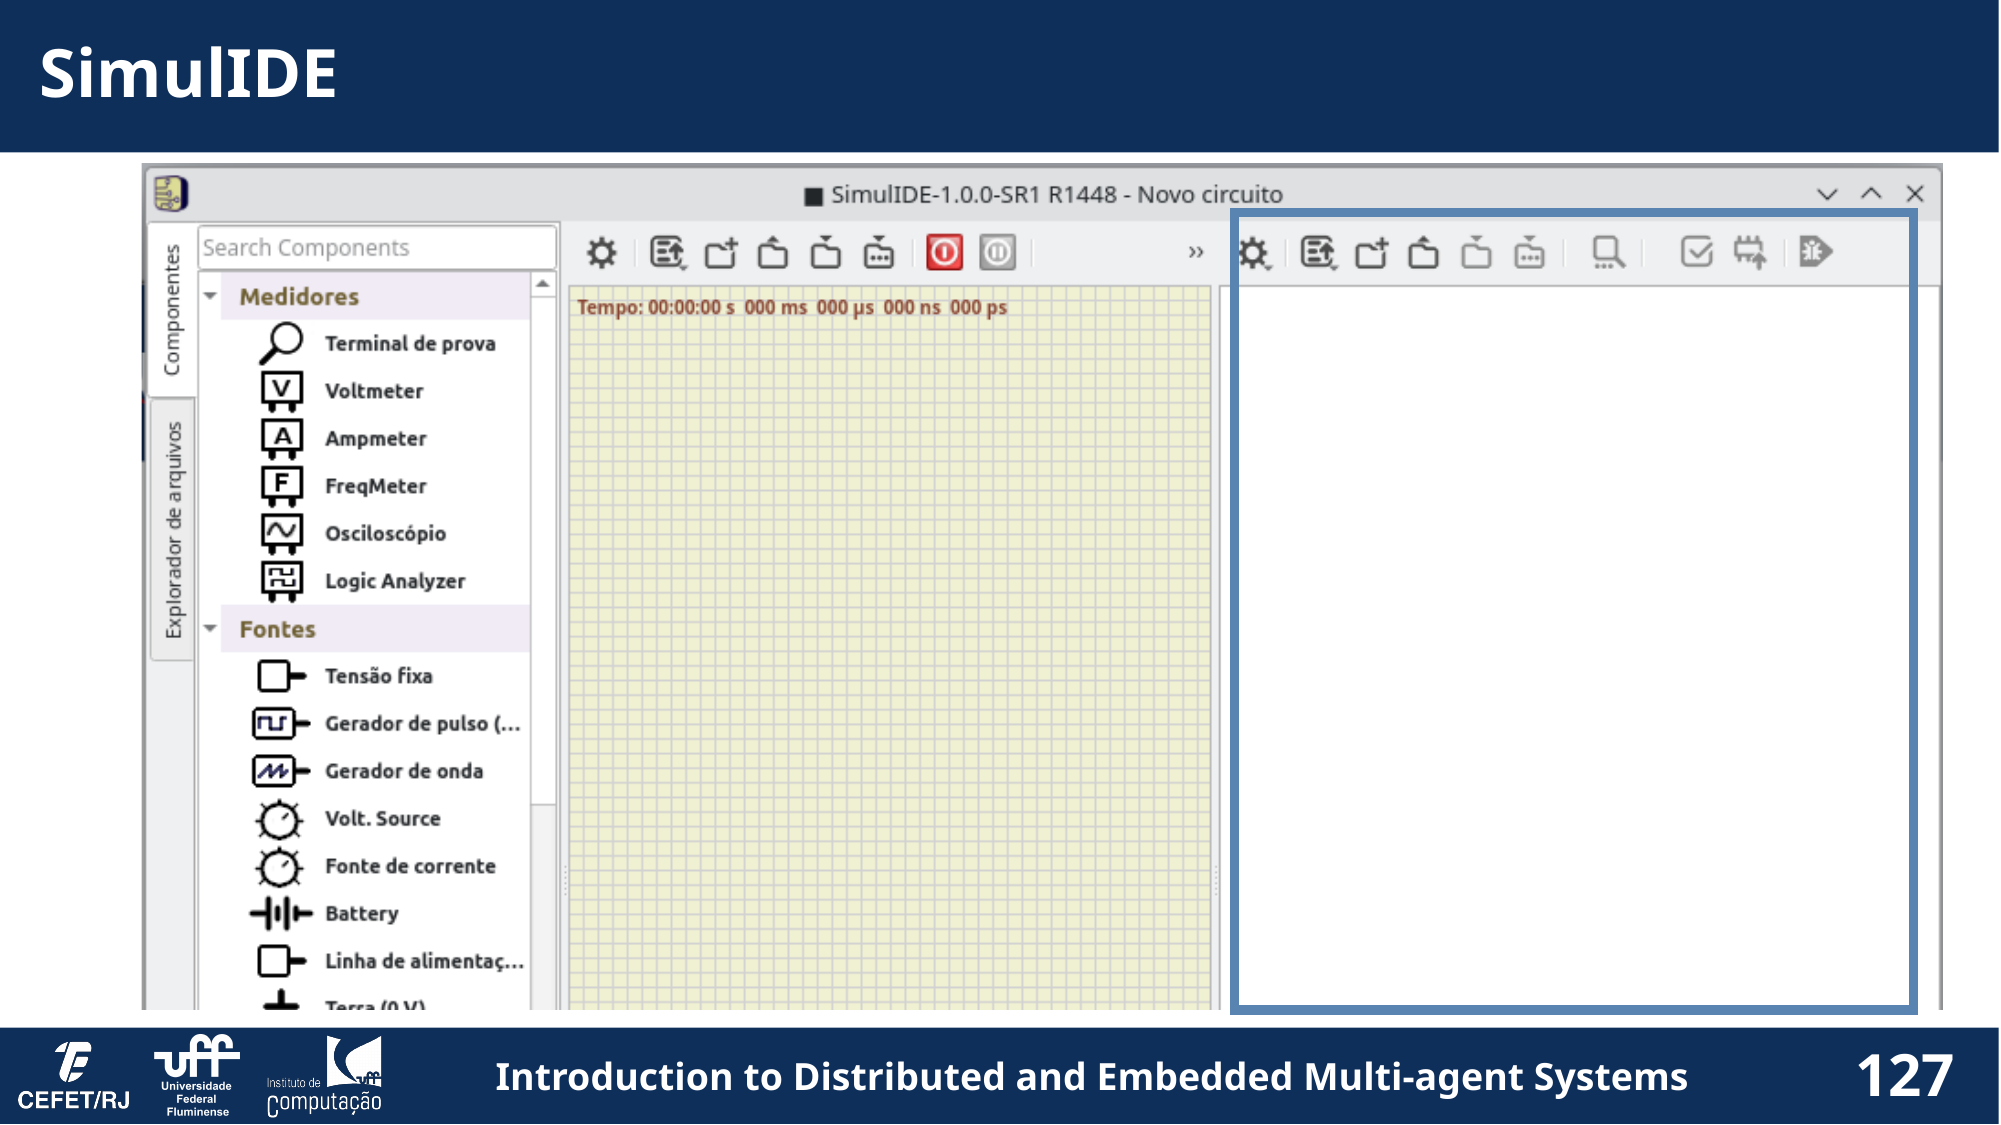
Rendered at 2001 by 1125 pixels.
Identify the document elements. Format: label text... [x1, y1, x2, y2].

picture [1239, 217, 1909, 1005]
picture [265, 1033, 383, 1118]
picture [153, 1033, 241, 1121]
picture [18, 1021, 129, 1125]
picture [141, 163, 1943, 1010]
text_box SimulIDE [25, 23, 1998, 116]
